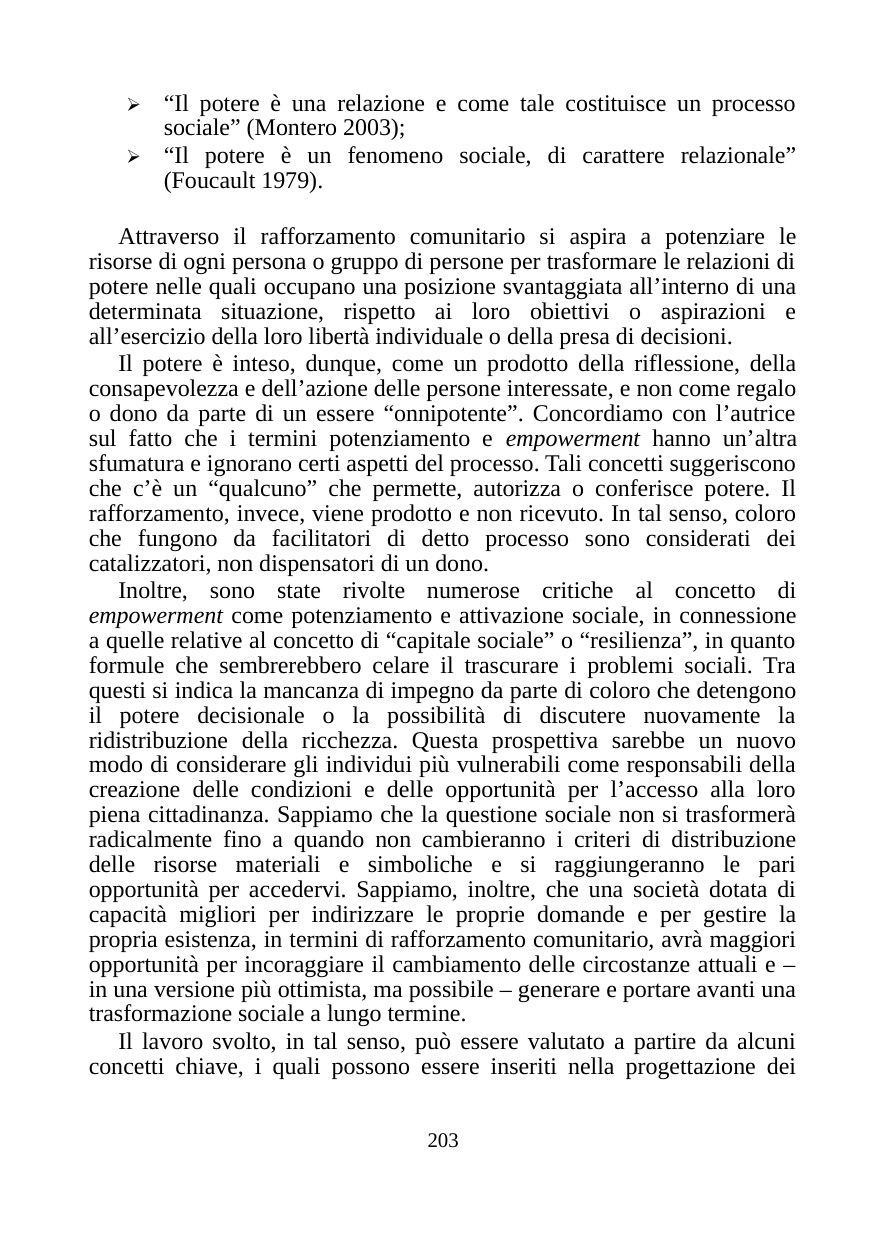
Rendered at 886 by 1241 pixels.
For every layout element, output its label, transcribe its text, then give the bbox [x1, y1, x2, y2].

text Il potere è inteso, dunque, come un prodotto della riflessione, della consapevolezza e dell’azione delle persone interessate, e non come regalo o dono da parte di un essere “onnipotente”. Concordiamo con l’autrice sul fatto che i termini potenziamento e empowerment hanno un’altra sfumatura e ignorano certi aspetti del processo. Tali concetti suggeriscono che c’è un “qualcuno” che permette, autorizza o conferisce potere. Il rafforzamento, invece, viene prodotto e non ricevuto. In tal senso, coloro che fungono da facilitatori di detto processo sono considerati dei catalizzatori, non dispensatori di un dono. [88, 349, 797, 576]
text Il lavoro svolto, in tal senso, può essere valutato a partire da alcuni concetti chiave, i quali possono essere inseriti nella progettazione dei [88, 1027, 797, 1079]
text Attraverso il rafforzamento comunitario si aspira a potenziare le risorse di ogni persona o gruppo di persone per trasformare le relazioni di potere nelle quali occupano una posizione svantaggiata all’interno di una determinata situazione, rispetto ai loro obiettivi o aspirazioni e all’esercizio della loro libertà individuale o della presa di decisioni. [88, 222, 797, 349]
list “Il potere è una relazione e come tale costituisce un processo sociale” (Montero 2003); [126, 88, 797, 141]
text Inoltre, sono state rivolte numerose critiche al concetto di empowerment come potenziamento e attivazione sociale, in connessione a quelle relative al concetto di “capitale sociale” o “resilienza”, in quanto formule che sembrerebbero celare il trascurare i problemi sociali. Tra questi si indica la mancanza di impegno da parte di coloro che detengono il potere decisionale o la possibilità di discutere nuovamente la ridistribuzione della ricchezza. Questa prospettiva sarebbe un nuovo modo di considerare gli individui più vulnerabili come responsabili della creazione delle condizioni e delle opportunità per l’accesso alla loro piena cittadinanza. Sappiamo che la questione sociale non si trasformerà radicalmente fino a quando non cambieranno i criteri di distribuzione delle risorse materiali e simboliche e si raggiungeranno le pari opportunità per accedervi. Sappiamo, inoltre, che una società dotata di capacità migliori per indirizzare le proprie domande e per gestire la propria esistenza, in termini di rafforzamento comunitario, avrà maggiori opportunità per incoraggiare il cambiamento delle circostanze attuali e – in una versione più ottimista, ma possibile – generare e portare avanti una trasformazione sociale a lungo termine. [88, 576, 797, 1027]
list “Il potere è un fenomeno sociale, di carattere relazionale” (Foucault 1979). [126, 141, 797, 193]
